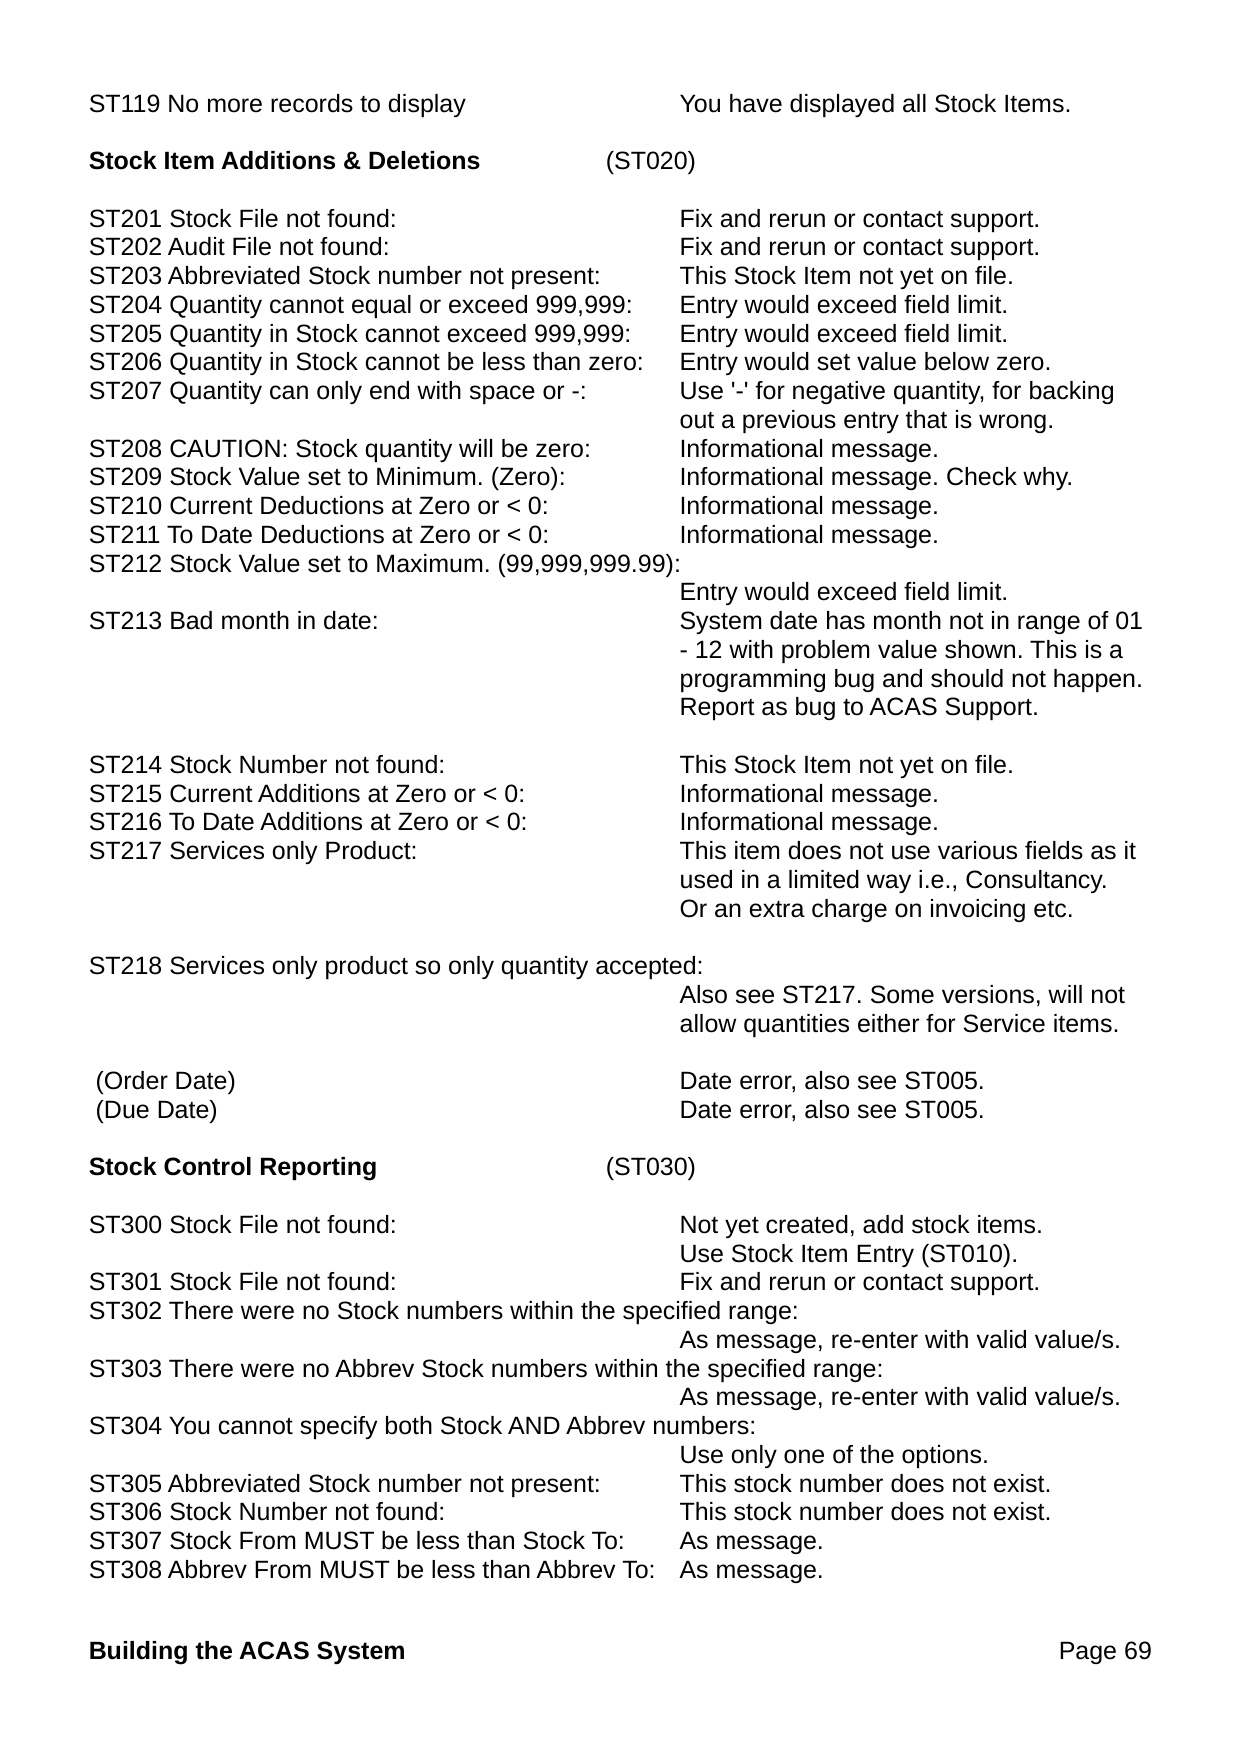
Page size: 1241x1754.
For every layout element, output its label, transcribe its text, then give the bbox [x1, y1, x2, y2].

text ST205 Quantity in Stock cannot exceed 999,999: Entry would exceed field limit. [88, 318, 1152, 347]
text ST213 Bad month in date: System date has month not in range of 01 [88, 606, 1152, 635]
text ST210 Current Deductions at Zero or < 0: Informational message. [88, 491, 1152, 520]
text As message, re-enter with valid value/s. [88, 1325, 1152, 1353]
text ST216 To Date Additions at Zero or < 0: Informational message. [88, 807, 1152, 836]
text ST300 Stock File not found: Not yet created, add stock items. Use Stock Item Entry (ST010). [88, 1210, 1152, 1267]
text Stock Item Additions & Deletions (ST020) [88, 146, 1152, 175]
text used in a limited way i.e., Consultancy. Or an extra charge on invoicing etc. [88, 865, 1152, 922]
text ST217 Services only Product: This item does not use various fields as it [88, 836, 1152, 865]
text ST307 Stock From MUST be less than Stock To: As message. [88, 1526, 1152, 1555]
text ST201 Stock File not found: Fix and rerun or contact support. [88, 203, 1152, 232]
text Also see ST217. Some versions, will not [88, 980, 1152, 1008]
text programming bug and should not happen. [88, 663, 1152, 692]
text ST207 Quantity can only end with space or -: Use '-' for negative quantity, for backing [88, 376, 1152, 405]
text ST308 Abbrev From MUST be less than Abbrev To: As message. [88, 1555, 1152, 1583]
text ST303 There were no Abbrev Stock numbers within the specified range: [88, 1353, 1152, 1382]
text ST218 Services only product so only quantity accepted: [88, 951, 1152, 980]
text ST304 You cannot specify both Stock AND Abbrev numbers: [88, 1411, 1152, 1440]
text (Due Date) Date error, also see ST005. [88, 1095, 1152, 1123]
text ST119 No more records to display You have displayed all Stock Items. [88, 88, 1152, 117]
text ST211 To Date Deductions at Zero or < 0: Informational message. [88, 520, 1152, 548]
text out a previous entry that is wrong. [88, 405, 1152, 433]
text ST305 Abbreviated Stock number not present: This stock number does not exist. [88, 1468, 1152, 1497]
text Use only one of the options. [88, 1440, 1152, 1468]
text ST214 Stock Number not found: This Stock Item not yet on file. [88, 750, 1152, 778]
text As message, re-enter with valid value/s. [88, 1382, 1152, 1411]
text ST302 There were no Stock numbers within the specified range: [88, 1296, 1152, 1325]
text ST202 Audit File not found: Fix and rerun or contact support. [88, 232, 1152, 261]
text ST212 Stock Value set to Maximum. (99,999,999.99): [88, 548, 1152, 577]
text allow quantities either for Service items. [88, 1008, 1152, 1037]
text (Order Date) Date error, also see ST005. [88, 1066, 1152, 1095]
text Entry would exceed field limit. [88, 577, 1152, 606]
text ST306 Stock Number not found: This stock number does not exist. [88, 1497, 1152, 1526]
text ST206 Quantity in Stock cannot be less than zero: Entry would set value below zero. [88, 347, 1152, 376]
text ST203 Abbreviated Stock number not present: This Stock Item not yet on file. [88, 261, 1152, 290]
text ST204 Quantity cannot equal or exceed 999,999: Entry would exceed field limit. [88, 290, 1152, 318]
text Stock Control Reporting (ST030) [88, 1152, 1152, 1181]
text - 12 with problem value shown. This is a [88, 635, 1152, 663]
text ST209 Stock Value set to Minimum. (Zero): Informational message. Check why. [88, 462, 1152, 491]
text ST215 Current Additions at Zero or < 0: Informational message. [88, 778, 1152, 807]
text Report as bug to ACAS Support. [88, 692, 1152, 721]
text ST301 Stock File not found: Fix and rerun or contact support. [88, 1267, 1152, 1296]
text ST208 CAUTION: Stock quantity will be zero: Informational message. [88, 433, 1152, 462]
